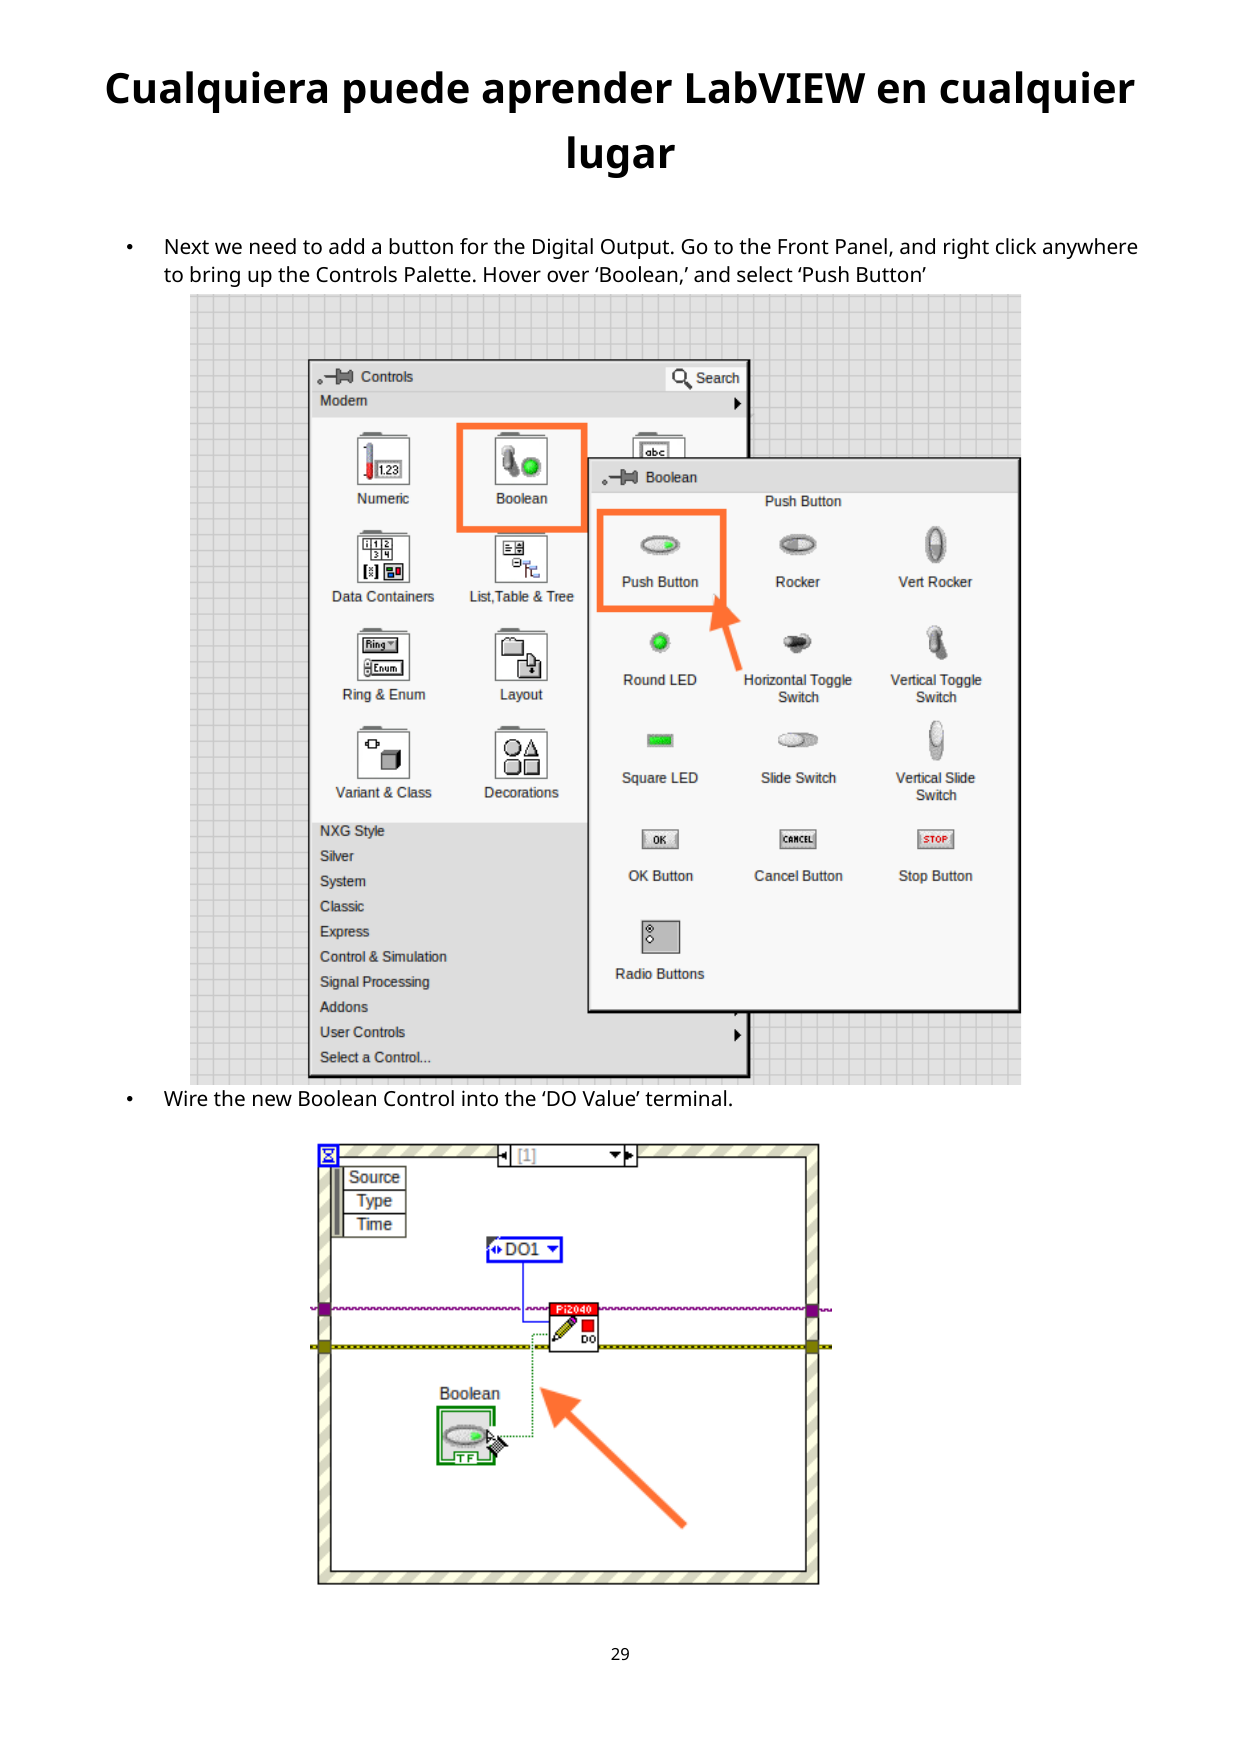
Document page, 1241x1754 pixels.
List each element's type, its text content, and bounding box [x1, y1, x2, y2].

list Next we need to add a button for the Digital Output. Go to the Front Panel, and right click anywhere to bring up the Controls Palette. Hover over ‘Boolean,’ and select ‘Push Button’ [126, 232, 1152, 289]
picture [190, 294, 1022, 1085]
list Wire the new Boolean Control into the ‘DO Value’ terminal. [126, 1085, 1152, 1113]
picture [310, 1130, 832, 1599]
